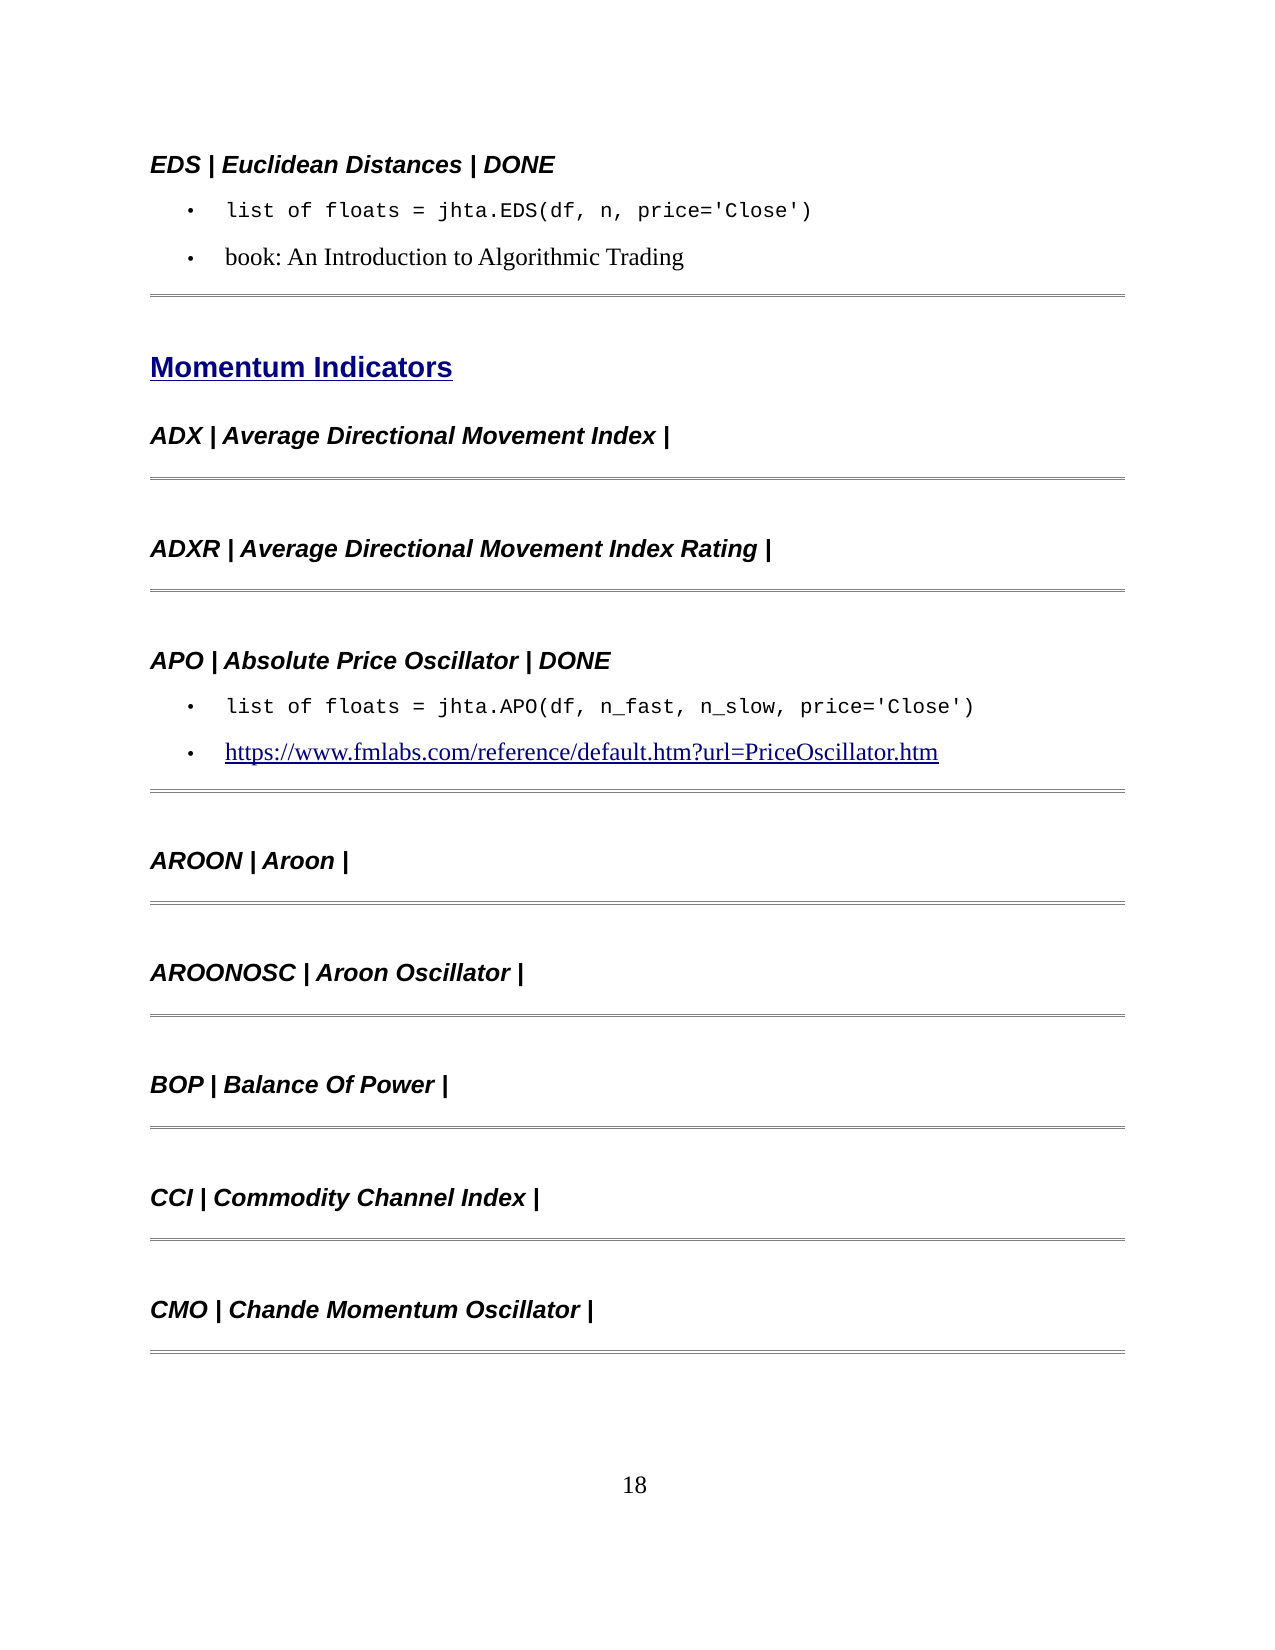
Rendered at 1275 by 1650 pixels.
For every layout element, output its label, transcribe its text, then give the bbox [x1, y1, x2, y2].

subtitle ADX | Average Directional Movement Index | [150, 421, 1125, 450]
list list of floats = jhta.APO(df, n_fast, n_slow, price='Close') [187, 696, 1125, 719]
list list of floats = jhta.EDS(df, n, price='Close') [187, 200, 1125, 224]
subtitle BOP | Balance Of Power | [150, 1071, 1125, 1099]
subtitle CCI | Commodity Channel Index | [150, 1183, 1125, 1211]
subtitle AROONOSC | Aroon Oscillator | [150, 958, 1125, 987]
subtitle ADXR | Average Directional Movement Index Rating | [150, 534, 1125, 562]
subtitle Momentum Indicators [150, 350, 1125, 384]
subtitle CMO | Chande Momentum Oscillator | [150, 1295, 1125, 1323]
list book: An Introduction to Algorithmic Trading [187, 242, 1125, 270]
subtitle AROON | Aroon | [150, 846, 1125, 875]
list https://www.fmlabs.com/reference/default.htm?url=PriceOscillator.htm [187, 737, 1125, 766]
subtitle EDS | Euclidean Distances | DONE [150, 150, 1125, 178]
subtitle APO | Absolute Price Oscillator | DONE [150, 646, 1125, 674]
